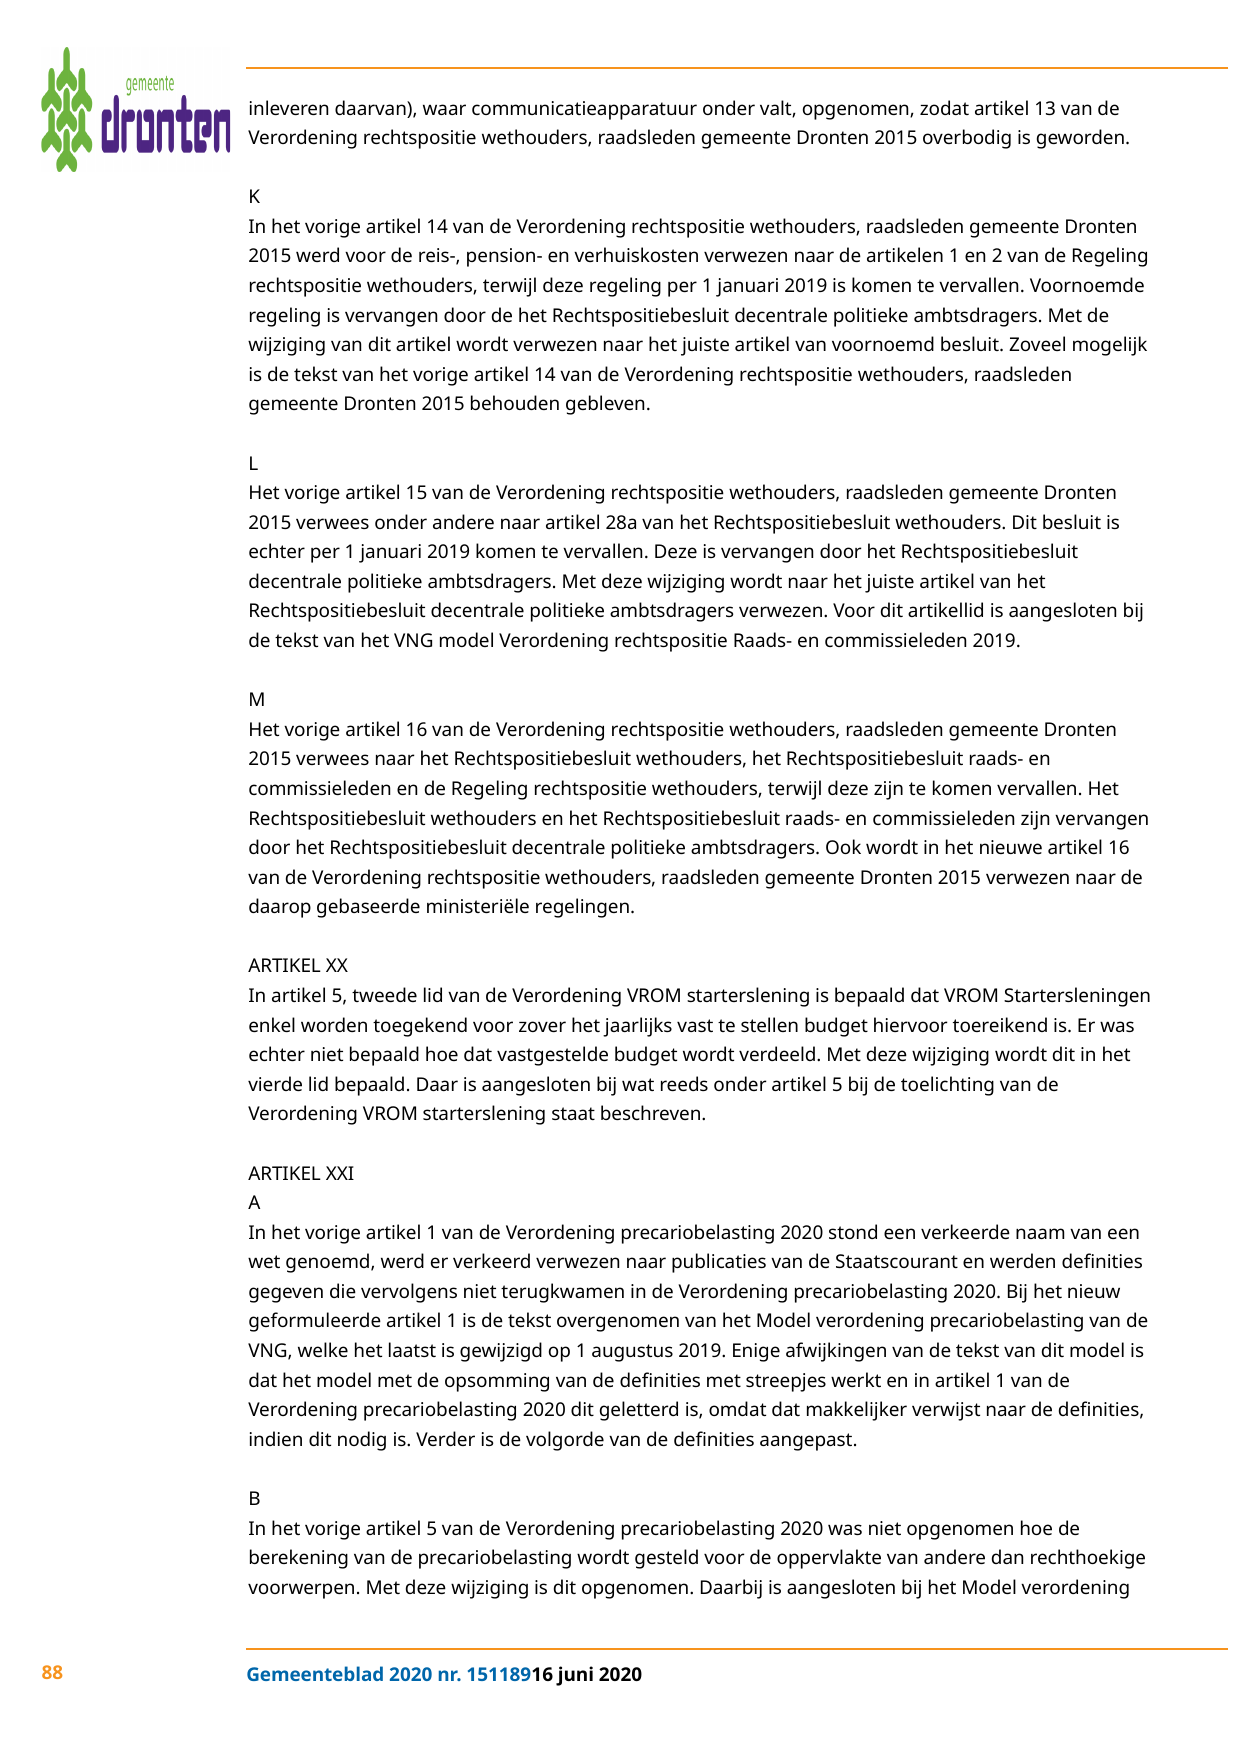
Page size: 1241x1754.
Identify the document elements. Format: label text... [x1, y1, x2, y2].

picture [41, 47, 231, 172]
text In het vorige artikel 1 van de Verordening precariobelasting 2020 stond een verkeerde naam van een wet genoemd, werd er verkeerd verwezen naar publicaties van de Staatscourant en werden definities gegeven die vervolgens niet terugkwamen in de Verordening precariobelasting 2020. Bij het nieuw geformuleerde artikel 1 is de tekst overgenomen van het Model verordening precariobelasting van de VNG, welke het laatst is gewijzigd op 1 augustus 2019. Enige afwijkingen van de tekst van dit model is dat het model met de opsomming van de definities met streepjes werkt en in artikel 1 van de Verordening precariobelasting 2020 dit geletterd is, omdat dat makkelijker verwijst naar de definities, indien dit nodig is. Verder is de volgorde van de definities aangepast. [248, 1219, 1152, 1452]
text Het vorige artikel 15 van de Verordening rechtspositie wethouders, raadsleden gemeente Dronten 2015 verwees onder andere naar artikel 28a van het Rechtspositiebesluit wethouders. Dit besluit is echter per 1 januari 2019 komen te vervallen. Deze is vervangen door het Rechtspositiebesluit decentrale politieke ambtsdragers. Met deze wijziging wordt naar het juiste artikel van het Rechtspositiebesluit decentrale politieke ambtsdragers verwezen. Voor dit artikellid is aangesloten bij de tekst van het VNG model Verordening rechtspositie Raads- en commissieleden 2019. [248, 479, 1152, 653]
text M [248, 686, 1152, 712]
text K [248, 183, 1152, 209]
text ARTIKEL XX [248, 953, 1152, 978]
text In het vorige artikel 5 van de Verordening precariobelasting 2020 was niet opgenomen hoe de berekening van de precariobelasting wordt gesteld voor de oppervlakte van andere dan rechthoekige voorwerpen. Met deze wijziging is dit opgenomen. Daarbij is aangesloten bij het Model verordening [248, 1515, 1152, 1600]
text inleveren daarvan), waar communicatieapparatuur onder valt, opgenomen, zodat artikel 13 van de Verordening rechtspositie wethouders, raadsleden gemeente Dronten 2015 overbodig is geworden. [248, 95, 1152, 150]
text ARTIKEL XXI [248, 1160, 1152, 1186]
text In artikel 5, tweede lid van de Verordening VROM starterslening is bepaald dat VROM Startersleningen enkel worden toegekend voor zover het jaarlijks vast te stellen budget hiervoor toereikend is. Er was echter niet bepaald hoe dat vastgestelde budget wordt verdeeld. Met deze wijziging wordt dit in het vierde lid bepaald. Daar is aangesloten bij wat reeds onder artikel 5 bij de toelichting van de Verordening VROM starterslening staat beschreven. [248, 982, 1152, 1126]
text In het vorige artikel 14 van de Verordening rechtspositie wethouders, raadsleden gemeente Dronten 2015 werd voor de reis-, pension- en verhuiskosten verwezen naar de artikelen 1 en 2 van de Regeling rechtspositie wethouders, terwijl deze regeling per 1 januari 2019 is komen te vervallen. Voornoemde regeling is vervangen door de het Rechtspositiebesluit decentrale politieke ambtsdragers. Met de wijziging van dit artikel wordt verwezen naar het juiste artikel van voornoemd besluit. Zoveel mogelijk is de tekst van het vorige artikel 14 van de Verordening rechtspositie wethouders, raadsleden gemeente Dronten 2015 behouden gebleven. [248, 213, 1152, 416]
text Het vorige artikel 16 van de Verordening rechtspositie wethouders, raadsleden gemeente Dronten 2015 verwees naar het Rechtspositiebesluit wethouders, het Rechtspositiebesluit raads- en commissieleden en de Regeling rechtspositie wethouders, terwijl deze zijn te komen vervallen. Het Rechtspositiebesluit wethouders en het Rechtspositiebesluit raads- en commissieleden zijn vervangen door het Rechtspositiebesluit decentrale politieke ambtsdragers. Ook wordt in het nieuwe artikel 16 van de Verordening rechtspositie wethouders, raadsleden gemeente Dronten 2015 verwezen naar de daarop gebaseerde ministeriële regelingen. [248, 716, 1152, 919]
text L [248, 450, 1152, 476]
text B [248, 1485, 1152, 1511]
text A [248, 1189, 1152, 1215]
